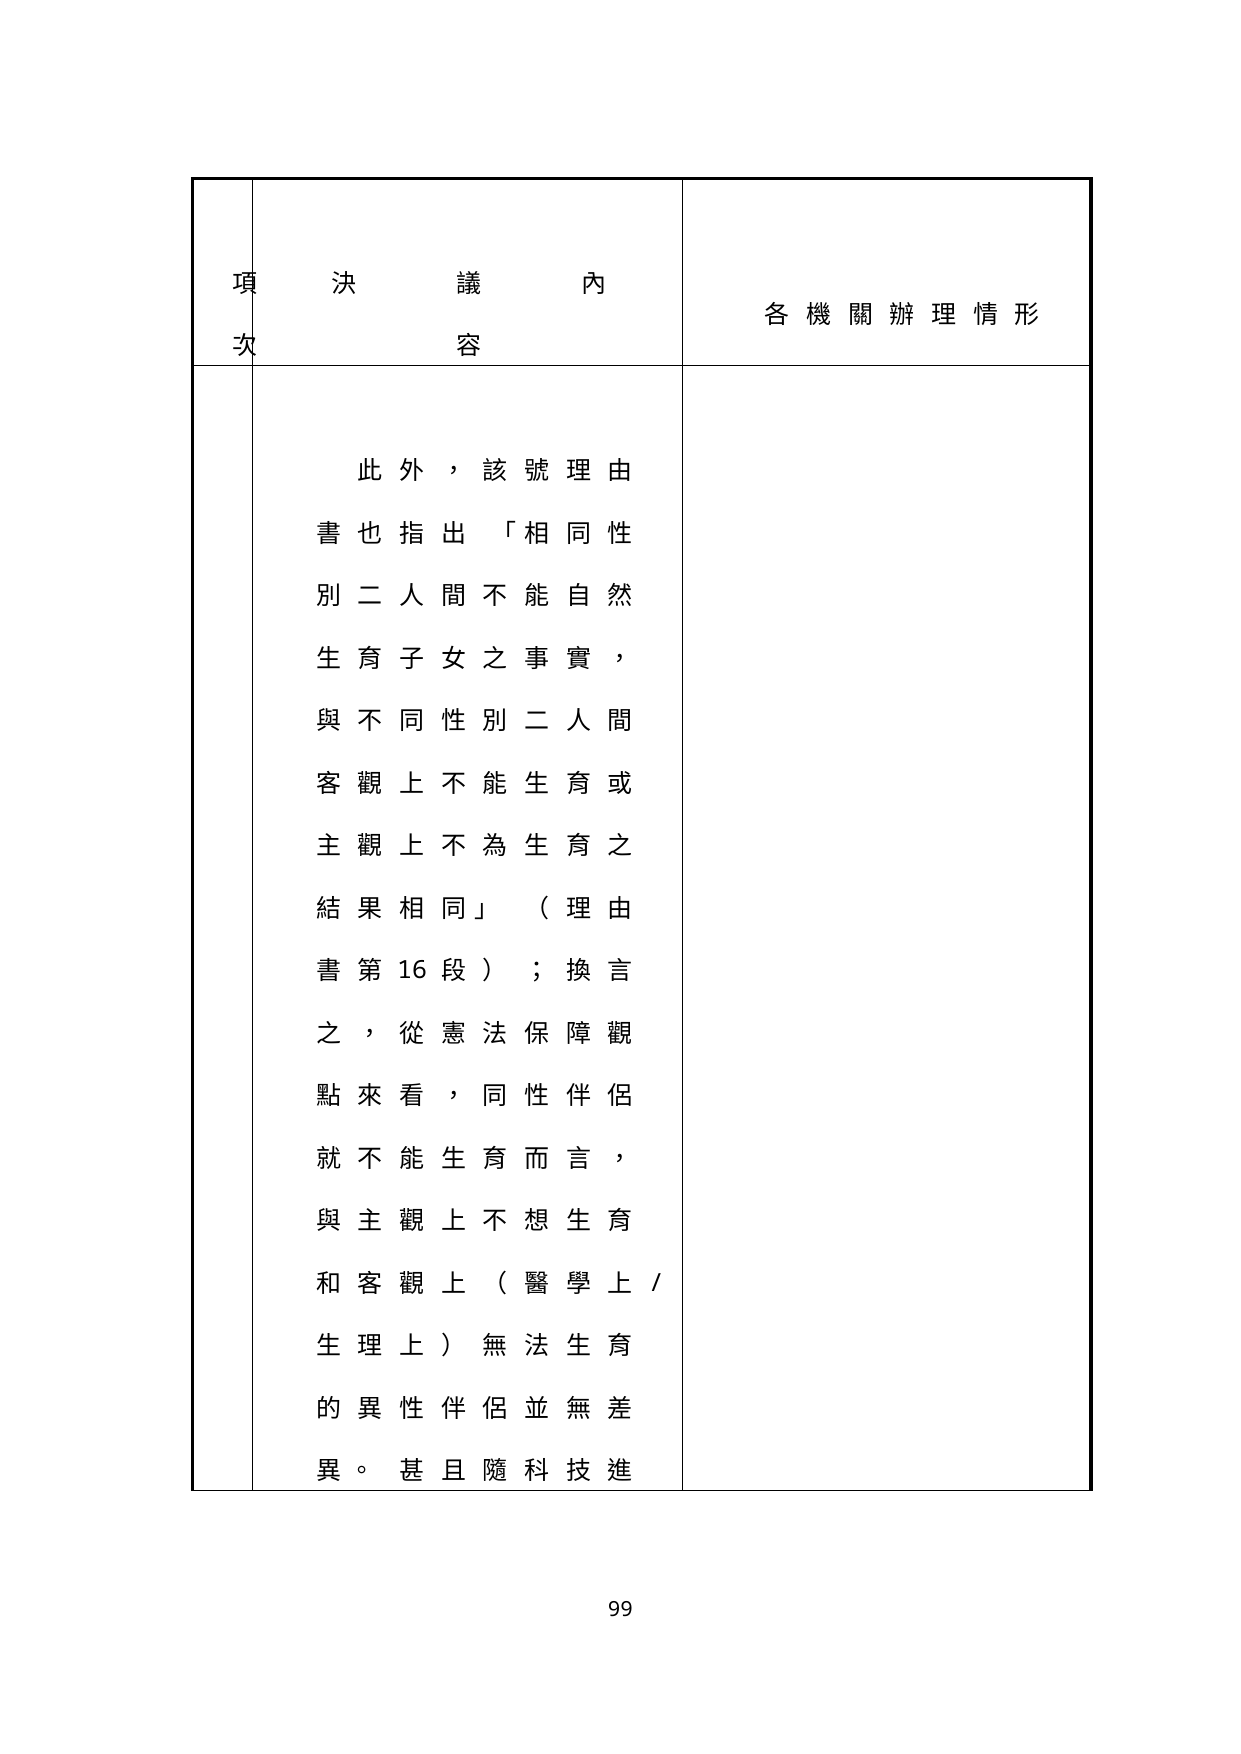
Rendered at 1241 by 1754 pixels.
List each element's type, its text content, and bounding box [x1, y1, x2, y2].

table_header 各機關辦理情形 [683, 180, 1089, 365]
table_cell 26. [194, 366, 252, 1490]
table_header 決 議 內 容 [253, 180, 682, 365]
table_cell [683, 366, 1089, 1490]
table_header 項次 [194, 180, 252, 365]
table_cell 此外，該號理由書也指出「相同性別二人間不能自然生育子女之事實，與不同性別二人間客觀上不能生育或主觀上不為生育之結果相同」（理由書第16段）；換言之，從憲法保障觀點來看，同性伴侶就不能生育而言，與主觀上不想生育和客觀上（醫學上/生理上）無法生育的異性伴侶並無差異。甚且隨科技進 [253, 366, 682, 1490]
